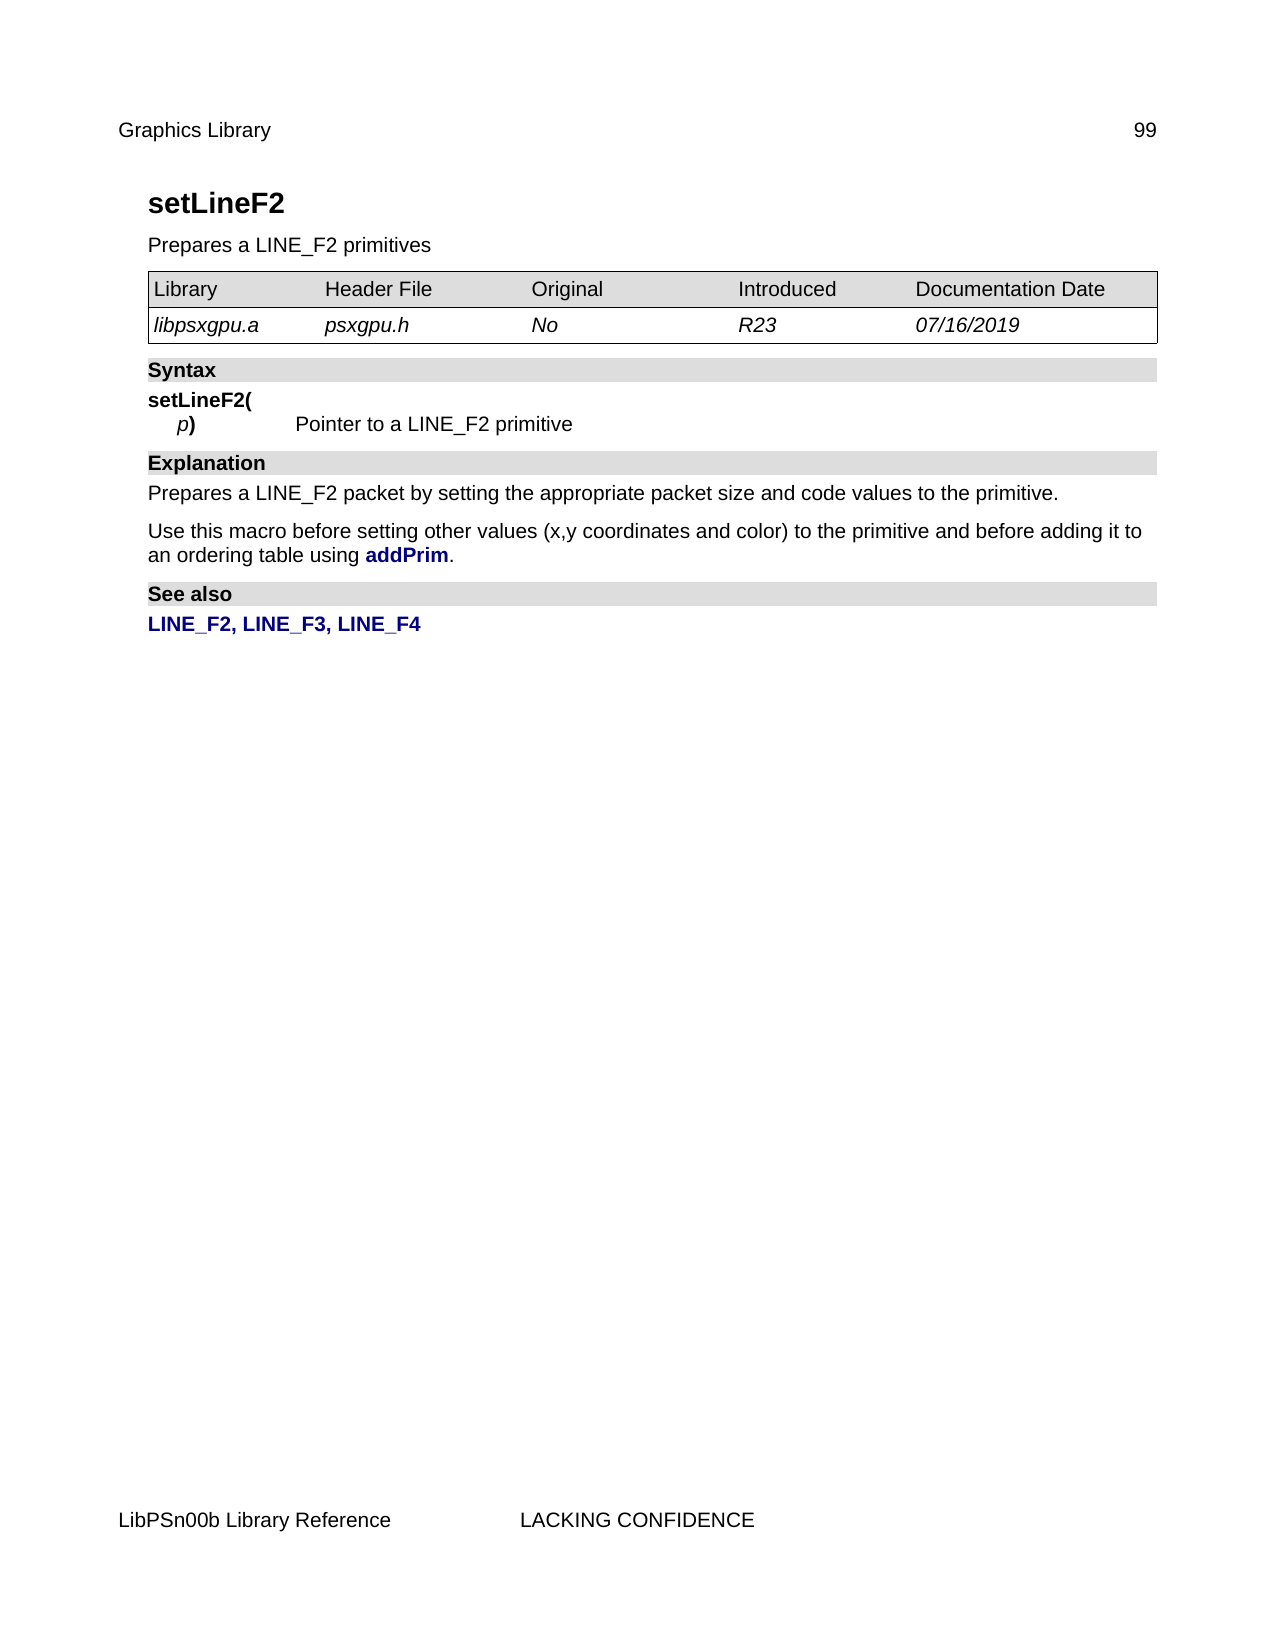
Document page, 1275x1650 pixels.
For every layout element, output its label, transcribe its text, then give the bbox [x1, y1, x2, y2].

text Library Header File Original Introduced Documentation Date [149, 272, 1157, 307]
text Use this macro before setting other values (x,y coordinates and color) to the primitive and before adding it to an ordering table using addPrim. [148, 519, 1157, 567]
subtitle Syntax [148, 358, 1157, 382]
text libpsxgpu.a psxgpu.h No R23 07/16/2019 [149, 308, 1157, 343]
text p) Pointer to a LINE_F2 primitive [148, 412, 1157, 436]
subtitle See also [148, 582, 1157, 606]
text LINE_F2, LINE_F3, LINE_F4 [148, 612, 1157, 636]
text setLineF2( [148, 388, 1157, 412]
subtitle Explanation [148, 451, 1157, 475]
subtitle setLineF2 [148, 186, 1157, 220]
text Prepares a LINE_F2 primitives [148, 232, 1157, 256]
text Prepares a LINE_F2 packet by setting the appropriate packet size and code values to the primitive. [148, 481, 1157, 504]
